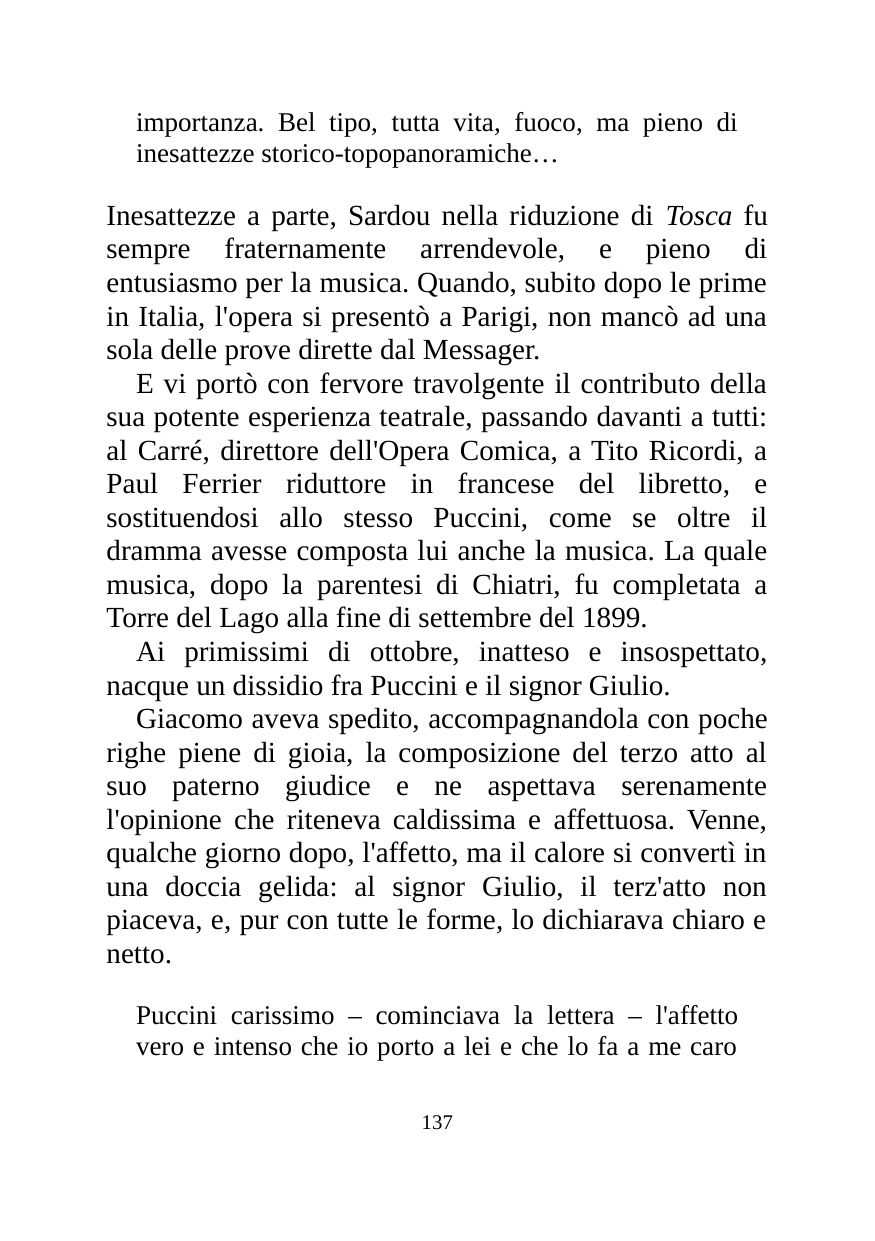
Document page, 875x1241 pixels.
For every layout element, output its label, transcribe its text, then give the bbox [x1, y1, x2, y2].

text Puccini carissimo – cominciava la lettera – l'affetto vero e intenso che io porto a lei e che lo fa a me caro [136, 999, 738, 1061]
text Inesattezze a parte, Sardou nella riduzione di Tosca fu sempre fraternamente arrendevole, e pieno di entusiasmo per la musica. Quando, subito dopo le prime in Italia, l'opera si presentò a Parigi, non mancò ad una sola delle prove dirette dal Messager. [106, 198, 768, 366]
text Giacomo aveva spedito, accompagnandola con poche righe piene di gioia, la composizione del terzo atto al suo paterno giudice e ne aspettava serenamente l'opinione che riteneva caldissima e affettuosa. Venne, qualche giorno dopo, l'affetto, ma il calore si convertì in una doccia gelida: al signor Giulio, il terz'atto non piaceva, e, pur con tutte le forme, lo dichiarava chiaro e netto. [106, 701, 768, 969]
text Ai primissimi di ottobre, inatteso e insospettato, nacque un dissidio fra Puccini e il signor Giulio. [106, 634, 768, 701]
text E vi portò con fervore travolgente il contributo della sua potente esperienza teatrale, passando davanti a tutti: al Carré, direttore dell'Opera Comica, a Tito Ricordi, a Paul Ferrier riduttore in francese del libretto, e sostituendosi allo stesso Puccini, come se oltre il dramma avesse composta lui anche la musica. La quale musica, dopo la parentesi di Chiatri, fu completata a Torre del Lago alla fine di settembre del 1899. [106, 366, 768, 634]
text importanza. Bel tipo, tutta vita, fuoco, ma pieno di inesattezze storico-topopanoramiche… [136, 106, 738, 168]
